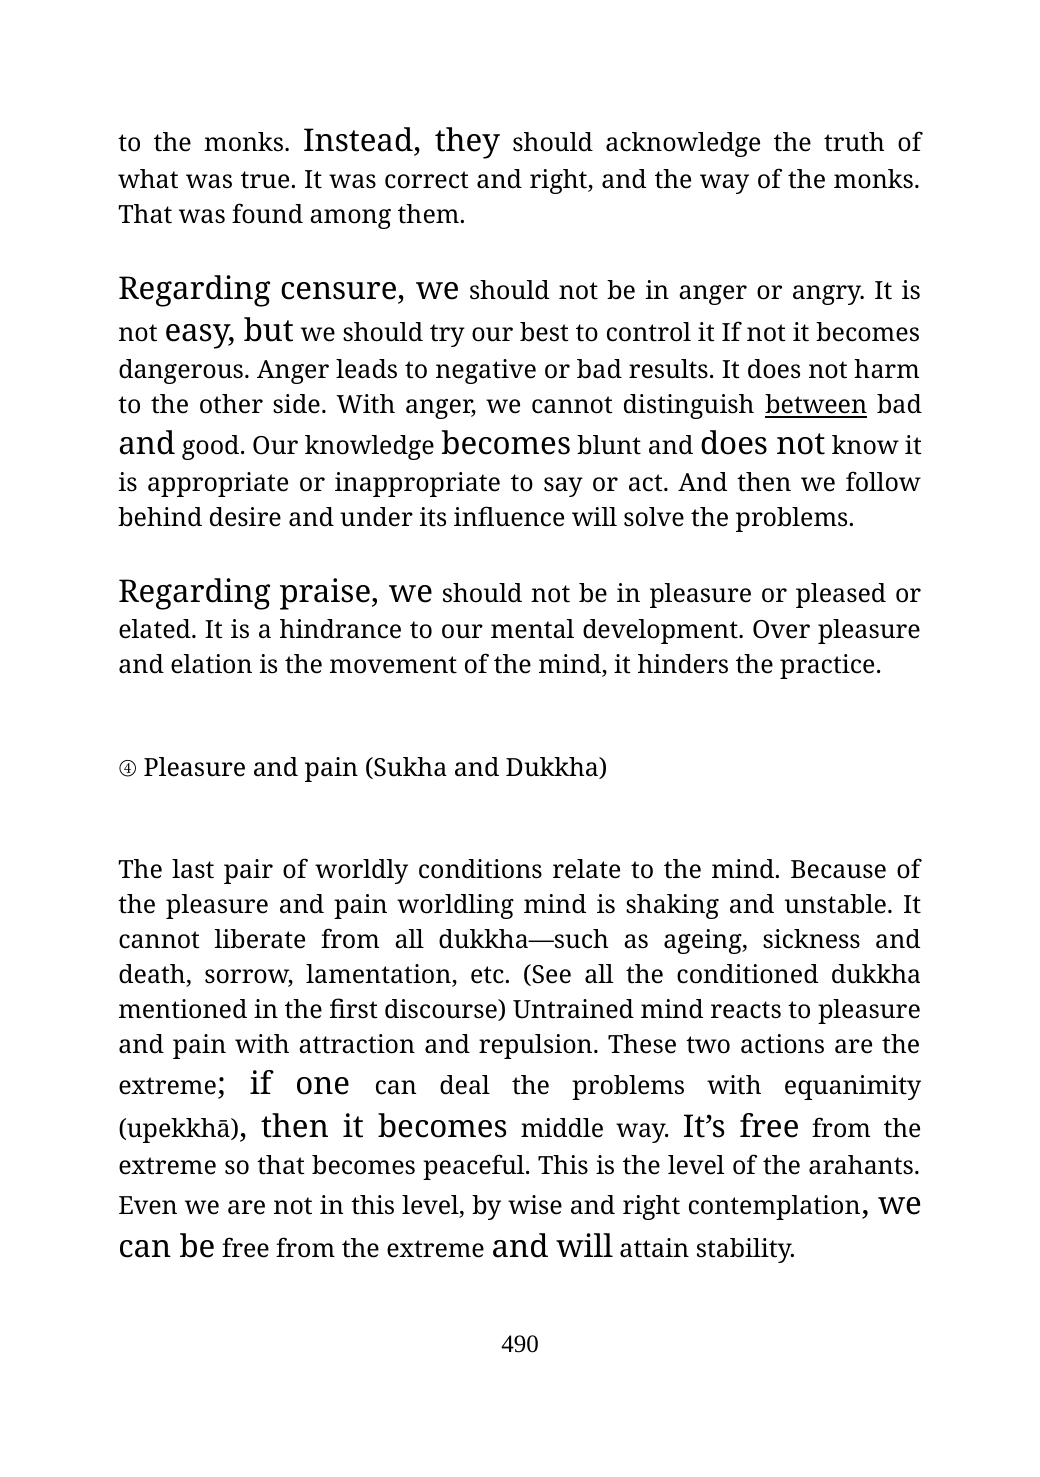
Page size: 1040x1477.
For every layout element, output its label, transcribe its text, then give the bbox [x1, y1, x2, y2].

text The last pair of worldly conditions relate to the mind. Because of the pleasure and pain worldling mind is shaking and unstable. It cannot liberate from all dukkha—such as ageing, sickness and death, sorrow, lamentation, etc. (See all the conditioned dukkha mentioned in the first discourse) Untrained mind reacts to pleasure and pain with attraction and repulsion. These two actions are the extreme; if one can deal the problems with equanimity (upekkhā), then it becomes middle way. It’s free from the extreme so that becomes peaceful. This is the level of the arahants. Even we are not in this level, by wise and right contemplation, we can be free from the extreme and will attain stability. [118, 816, 922, 1267]
text to the monks. Instead, they should acknowledge the truth of what was true. It was correct and right, and the way of the monks. That was found among them. Regarding censure, we should not be in anger or angry. It is not easy, but we should try our best to control it If not it becomes dangerous. Anger leads to negative or bad results. It does not harm to the other side. With anger, we cannot distinguish between bad and good. Our knowledge becomes blunt and does not know it is appropriate or inappropriate to say or act. And then we follow behind desire and under its influence will solve the problems. Regarding praise, we should not be in pleasure or pleased or elated. It is a hindrance to our mental development. Over pleasure and elation is the movement of the mind, it hinders the practice. [118, 118, 922, 681]
text ④ Pleasure and pain (Sukha and Dukkha) [118, 714, 922, 784]
